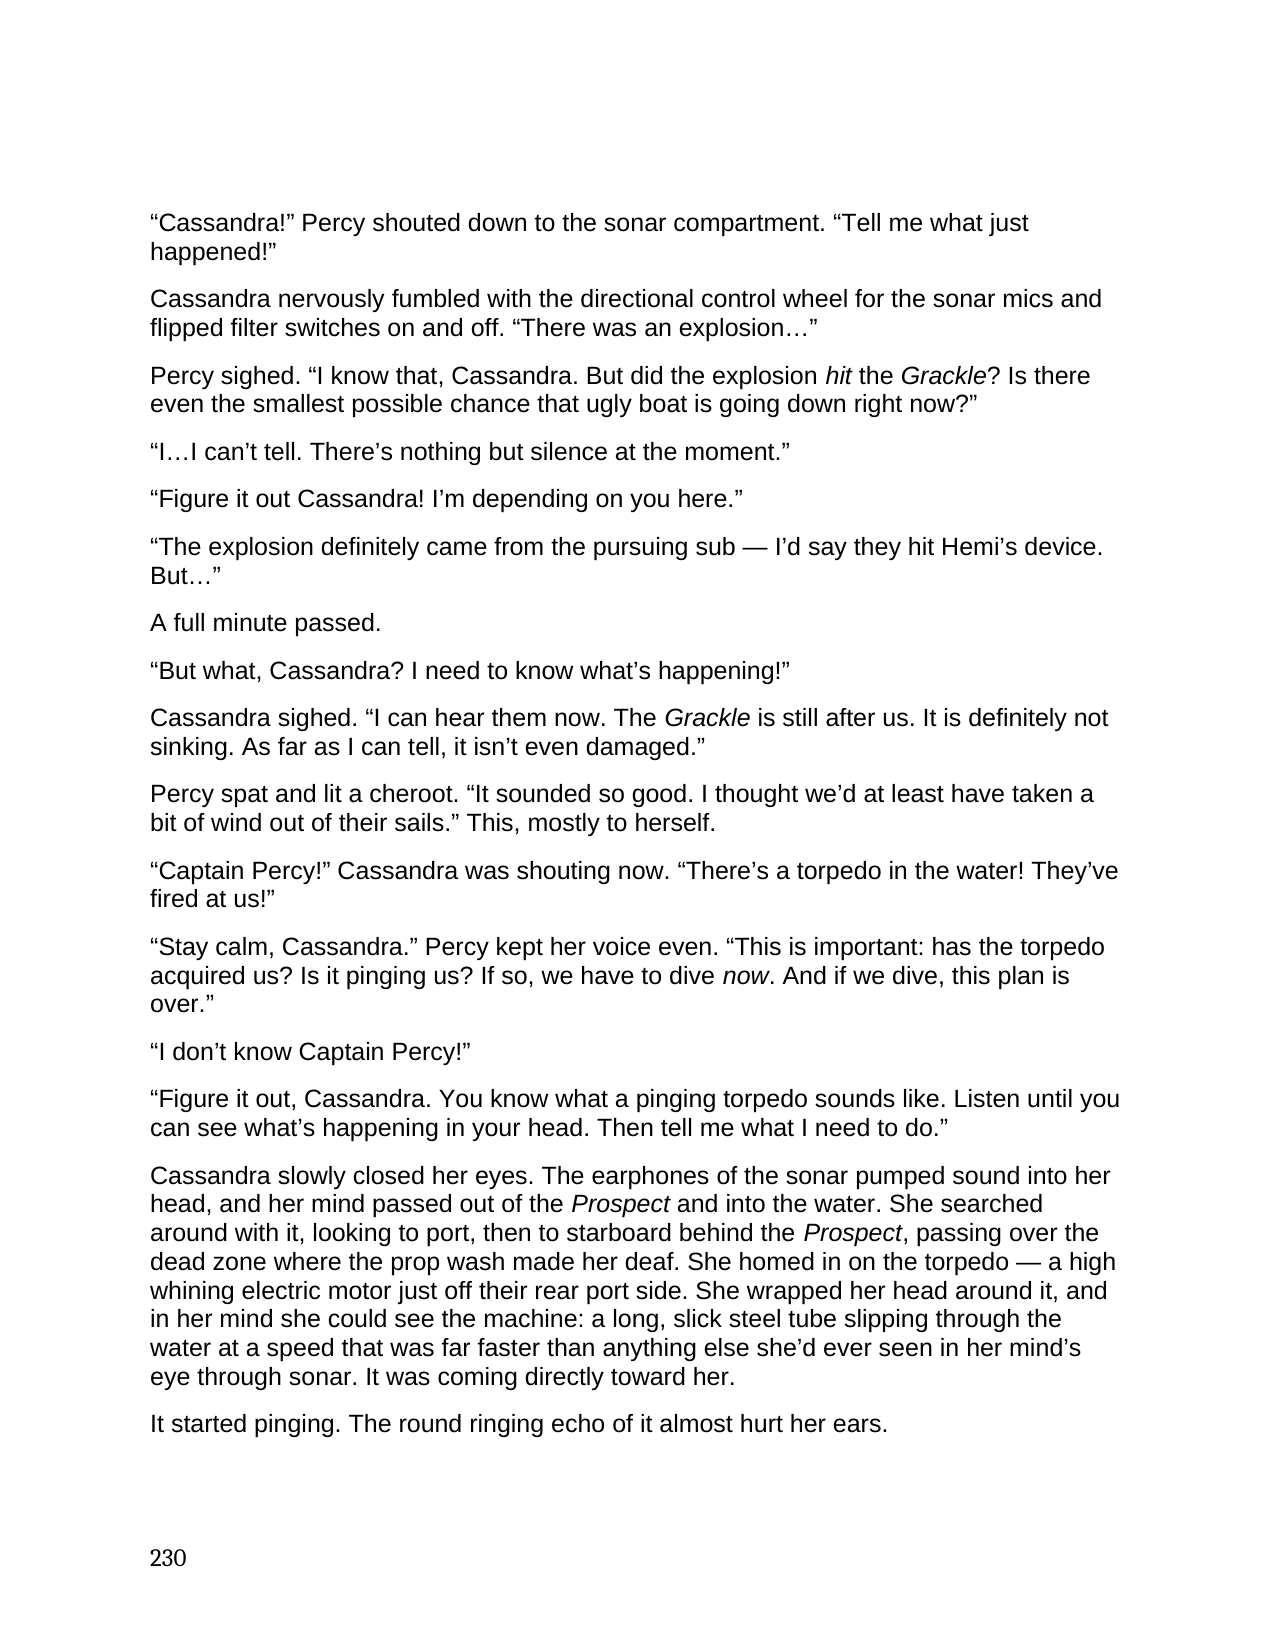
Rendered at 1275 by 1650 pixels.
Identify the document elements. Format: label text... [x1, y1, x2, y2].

text “The explosion definitely came from the pursuing sub — I’d say they hit Hemi’s device. But…” [150, 532, 1125, 589]
text Cassandra slowly closed her eyes. The earphones of the sonar pumped sound into her head, and her mind passed out of the Prospect and into the water. She searched around with it, looking to port, then to starboard behind the Prospect, passing over the dead zone where the prop wash made her deaf. She homed in on the torpedo — a high whining electric motor just off their rear port side. She wrapped her head around it, and in her mind she could see the machine: a long, slick steel tube slipping through the water at a speed that was far faster than anything else she’d ever seen in her mind’s eye through sonar. It was coming directly toward her. [150, 1161, 1125, 1391]
text “Stay calm, Cassandra.” Percy kept her voice even. “This is important: has the torpedo acquired us? Is it pinging us? If so, we have to dive now. And if we dive, this plan is over.” [150, 932, 1125, 1018]
text “Captain Percy!” Cassandra was shouting now. “There’s a torpedo in the water! They’ve fired at us!” [150, 856, 1125, 913]
text Cassandra nervously fumbled with the directional control wheel for the sonar mics and flipped filter switches on and off. “There was an explosion…” [150, 284, 1125, 342]
text It started pinging. The round ringing echo of it almost hurt her ears. [150, 1409, 1125, 1438]
text “Cassandra!” Percy shouted down to the sonar compartment. “Tell me what just happened!” [150, 208, 1125, 266]
text “But what, Cassandra? I need to know what’s happening!” [150, 656, 1125, 684]
text A full minute passed. [150, 608, 1125, 637]
text “I don’t know Captain Percy!” [150, 1037, 1125, 1066]
text Percy spat and lit a cheroot. “It sounded so good. I thought we’d at least have taken a bit of wind out of their sails.” This, mostly to herself. [150, 779, 1125, 837]
text Cassandra sighed. “I can hear them now. The Grackle is still after us. It is definitely not sinking. As far as I can tell, it isn’t even damaged.” [150, 703, 1125, 761]
text “I…I can’t tell. There’s nothing but silence at the moment.” [150, 437, 1125, 466]
text “Figure it out, Cassandra. You know what a pinging torpedo sounds like. Listen until you can see what’s happening in your head. Then tell me what I need to do.” [150, 1084, 1125, 1142]
text “Figure it out Cassandra! I’m depending on you here.” [150, 484, 1125, 513]
text Percy sighed. “I know that, Cassandra. But did the explosion hit the Grackle? Is there even the smallest possible chance that ugly boat is going down right now?” [150, 361, 1125, 418]
